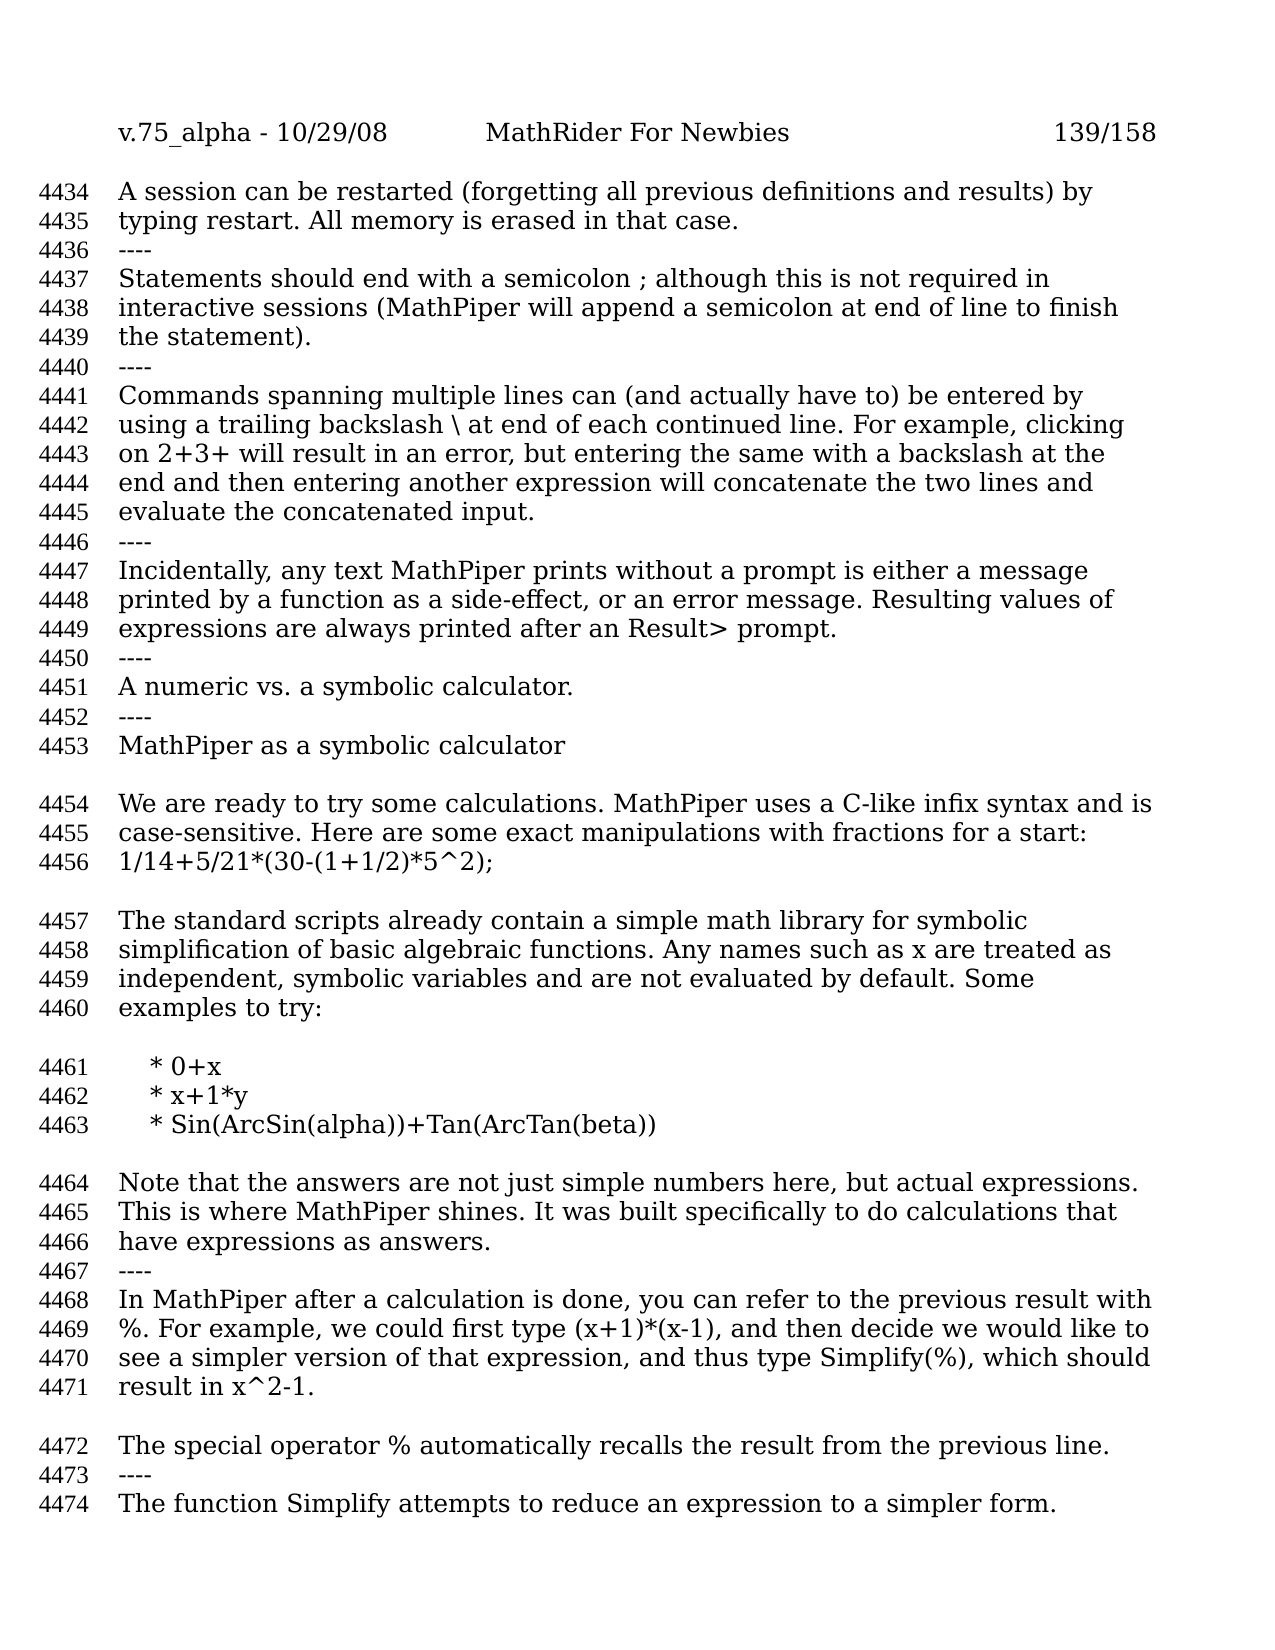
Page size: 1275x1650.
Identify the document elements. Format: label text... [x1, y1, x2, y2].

text * Sin(ArcSin(alpha))+Tan(ArcTan(beta)) [118, 1110, 1157, 1139]
text Note that the answers are not just simple numbers here, but actual expressions. This is where MathPiper shines. It was built specifically to do calculations that have expressions as answers. [118, 1168, 1157, 1256]
text The special operator % automatically recalls the result from the previous line. [118, 1431, 1157, 1460]
text * x+1*y [118, 1081, 1157, 1110]
text * 0+x [118, 1052, 1157, 1081]
text ---- [118, 352, 1157, 381]
text ---- [118, 702, 1157, 731]
text ---- [118, 643, 1157, 673]
text Incidentally, any text MathPiper prints without a prompt is either a message printed by a function as a side-effect, or an error message. Resulting values of expressions are always printed after an Result> prompt. [118, 556, 1157, 643]
text ---- [118, 1256, 1157, 1285]
text We are ready to try some calculations. MathPiper uses a C-like infix syntax and is case-sensitive. Here are some exact manipulations with fractions for a start: 1/14+5/21*(30-(1+1/2)*5^2); [118, 789, 1157, 877]
text The standard scripts already contain a simple math library for symbolic simplification of basic algebraic functions. Any names such as x are treated as independent, symbolic variables and are not evaluated by default. Some examples to try: [118, 906, 1157, 1023]
text Statements should end with a semicolon ; although this is not required in interactive sessions (MathPiper will append a semicolon at end of line to finish the statement). [118, 264, 1157, 352]
text Commands spanning multiple lines can (and actually have to) be entered by using a trailing backslash \ at end of each continued line. For example, clicking on 2+3+ will result in an error, but entering the same with a backslash at the end and then entering another expression will concatenate the two lines and evaluate the concatenated input. [118, 381, 1157, 527]
text The function Simplify attempts to reduce an expression to a simpler form. [118, 1489, 1157, 1518]
text ---- [118, 235, 1157, 264]
text MathPiper as a symbolic calculator [118, 731, 1157, 760]
text ---- [118, 527, 1157, 556]
text A numeric vs. a symbolic calculator. [118, 673, 1157, 702]
text A session can be restarted (forgetting all previous definitions and results) by typing restart. All memory is erased in that case. [118, 177, 1157, 235]
text ---- [118, 1460, 1157, 1489]
text In MathPiper after a calculation is done, you can refer to the previous result with %. For example, we could first type (x+1)*(x-1), and then decide we would like to see a simpler version of that expression, and thus type Simplify(%), which should result in x^2-1. [118, 1285, 1157, 1402]
